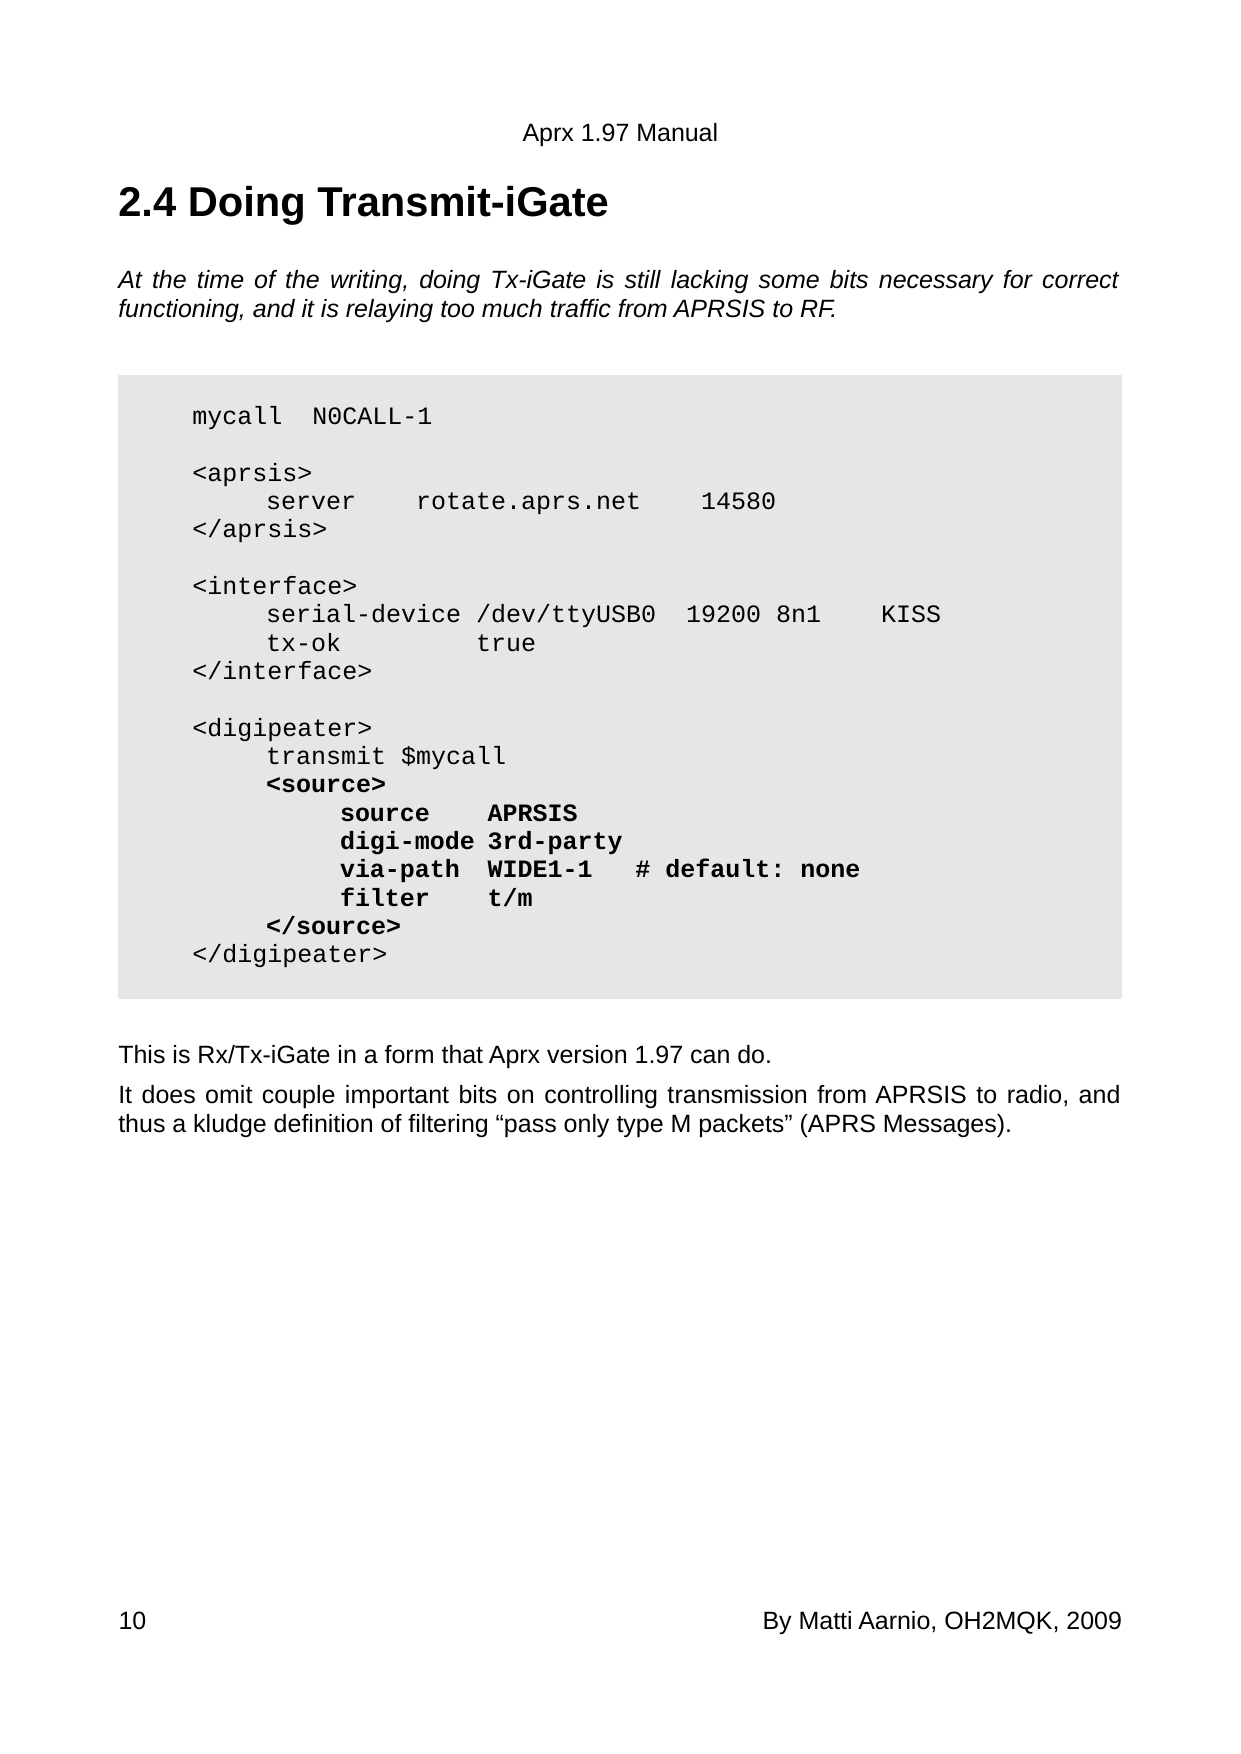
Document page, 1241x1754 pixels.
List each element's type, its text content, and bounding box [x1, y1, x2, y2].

text </digipeater> [118, 942, 1122, 970]
text <interface> [118, 574, 1122, 602]
text mycall N0CALL-1 [118, 404, 1122, 432]
text </interface> [118, 659, 1122, 687]
text It does omit couple important bits on controlling transmission from APRSIS to radio, and thus a kludge definition of filtering “pass only type M packets” (APRS Messages). [118, 1080, 1122, 1138]
text </source> [118, 914, 1122, 942]
text <source> [118, 772, 1122, 800]
text <aprsis> [118, 460, 1122, 489]
subtitle Doing Transmit-iGate [118, 177, 1122, 225]
text This is Rx/Tx-iGate in a form that Aprx version 1.97 can do. [118, 1039, 1122, 1068]
text </aprsis> [118, 517, 1122, 545]
text via-path WIDE1-1 # default: none [118, 857, 1122, 885]
text digi-mode 3rd-party [118, 829, 1122, 857]
text tx-ok true [118, 630, 1122, 659]
text filter t/m [118, 885, 1122, 914]
text transmit $mycall [118, 744, 1122, 772]
text serial-device /dev/ttyUSB0 19200 8n1 KISS [118, 602, 1122, 630]
text source APRSIS [118, 800, 1122, 829]
text server rotate.aprs.net 14580 [118, 489, 1122, 517]
text <digipeater> [118, 715, 1122, 744]
text At the time of the writing, doing Tx-iGate is still lacking some bits necessary for correct functioning, and it is relaying too much traffic from APRSIS to RF. [118, 266, 1122, 323]
